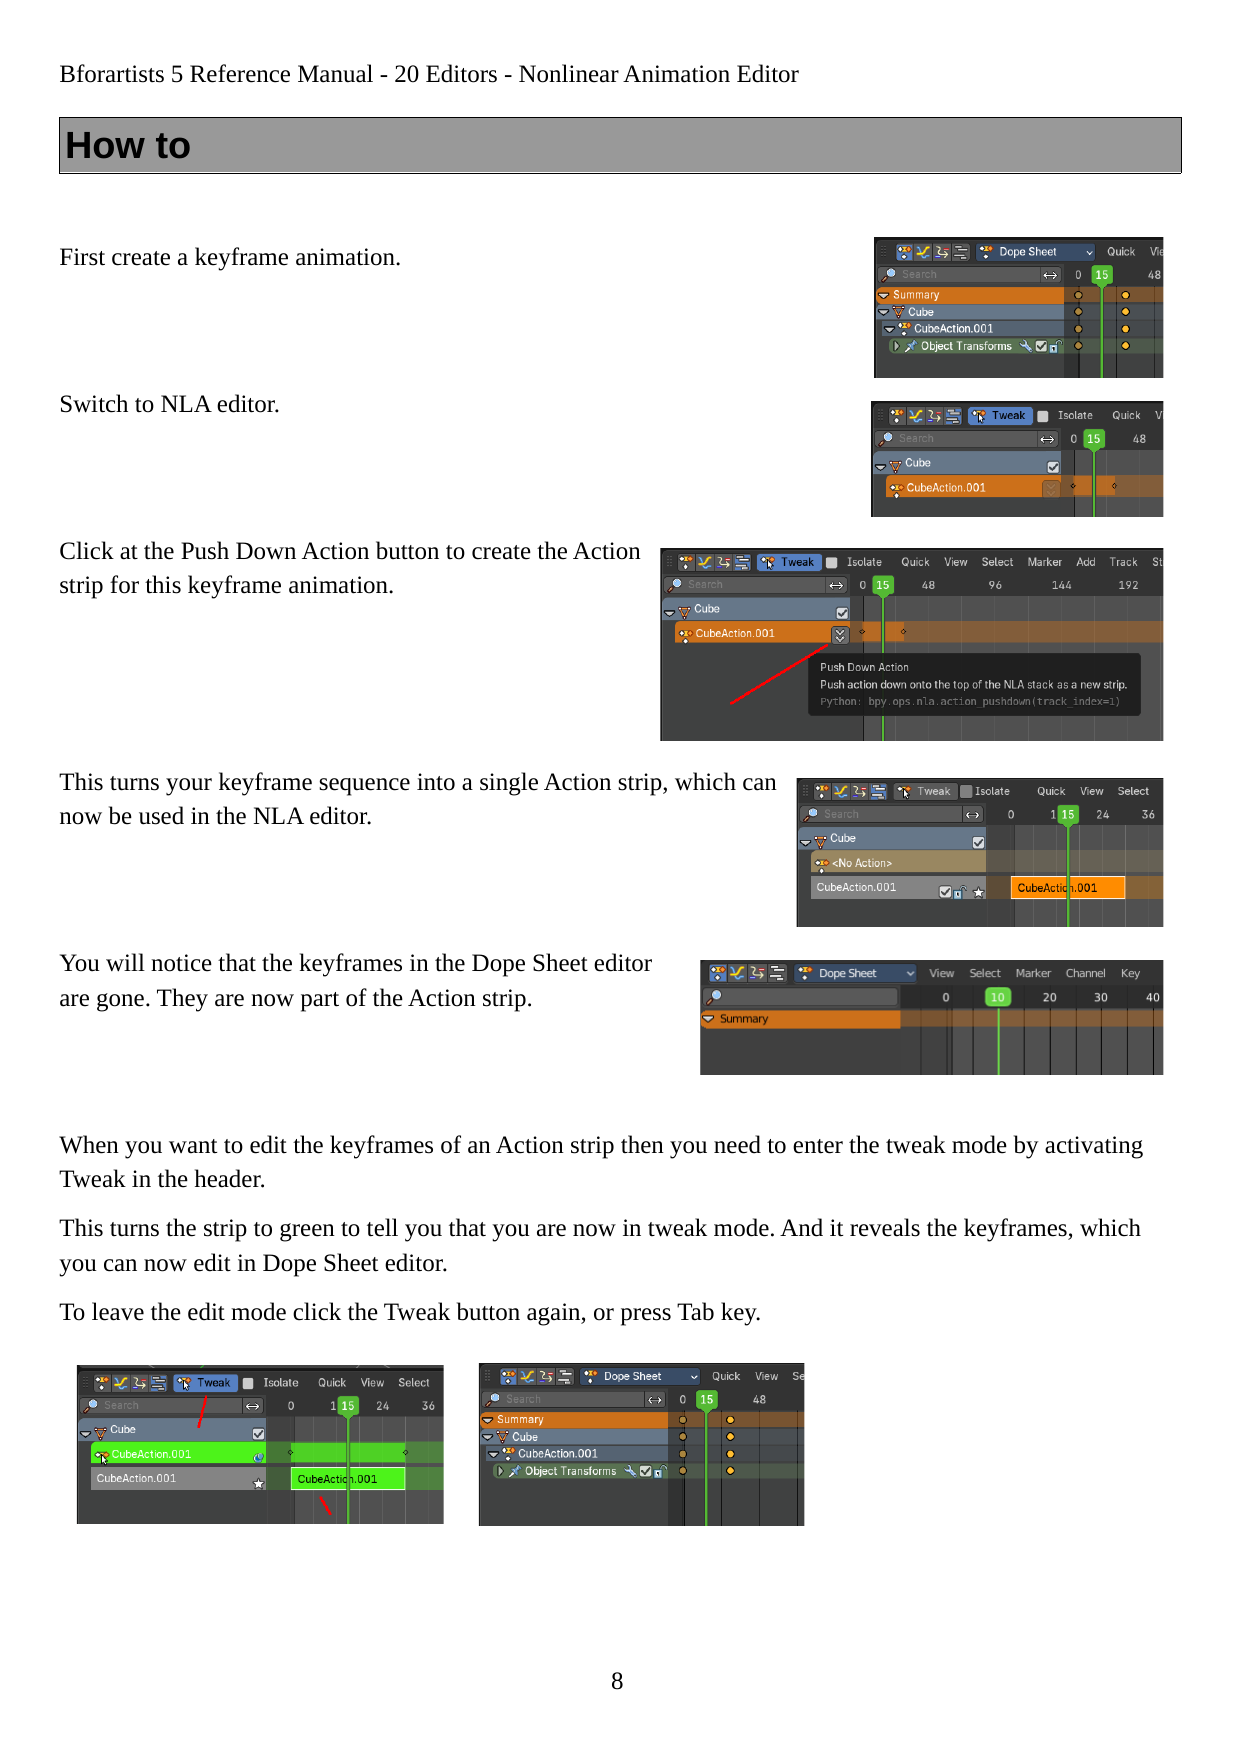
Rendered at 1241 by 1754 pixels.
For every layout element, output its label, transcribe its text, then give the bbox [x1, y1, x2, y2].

text This turns the strip to green to tell you that you are now in tweak mode. And it reveals the keyframes, which you can now edit in Dope Sheet editor. [59, 1213, 1181, 1277]
text Switch to NLA editor. [59, 389, 1181, 417]
text This turns your keyframe sequence into a single Action strip, which can now be used in the NLA editor. [59, 767, 1181, 830]
text First create a keyframe animation. [59, 242, 874, 270]
text To leave the edit mode click the Tweak button again, or press Tab key. [59, 1297, 1181, 1326]
picture [76, 1365, 444, 1524]
text When you want to edit the keyframes of an Action strip then you need to enter the tweak mode by activating Tweak in the header. [59, 1130, 1181, 1193]
table_header How to [60, 118, 1181, 172]
picture [700, 960, 1164, 1075]
picture [660, 548, 1164, 741]
picture [871, 401, 1164, 517]
text Click at the Push Down Action button to create the Action strip for this keyframe animation. [59, 536, 1181, 599]
text You will notice that the keyframes in the Dope Sheet editor are gone. They are now part of the Action strip. [59, 948, 1181, 1012]
picture [874, 237, 1164, 378]
picture [478, 1363, 805, 1526]
picture [796, 778, 1164, 927]
